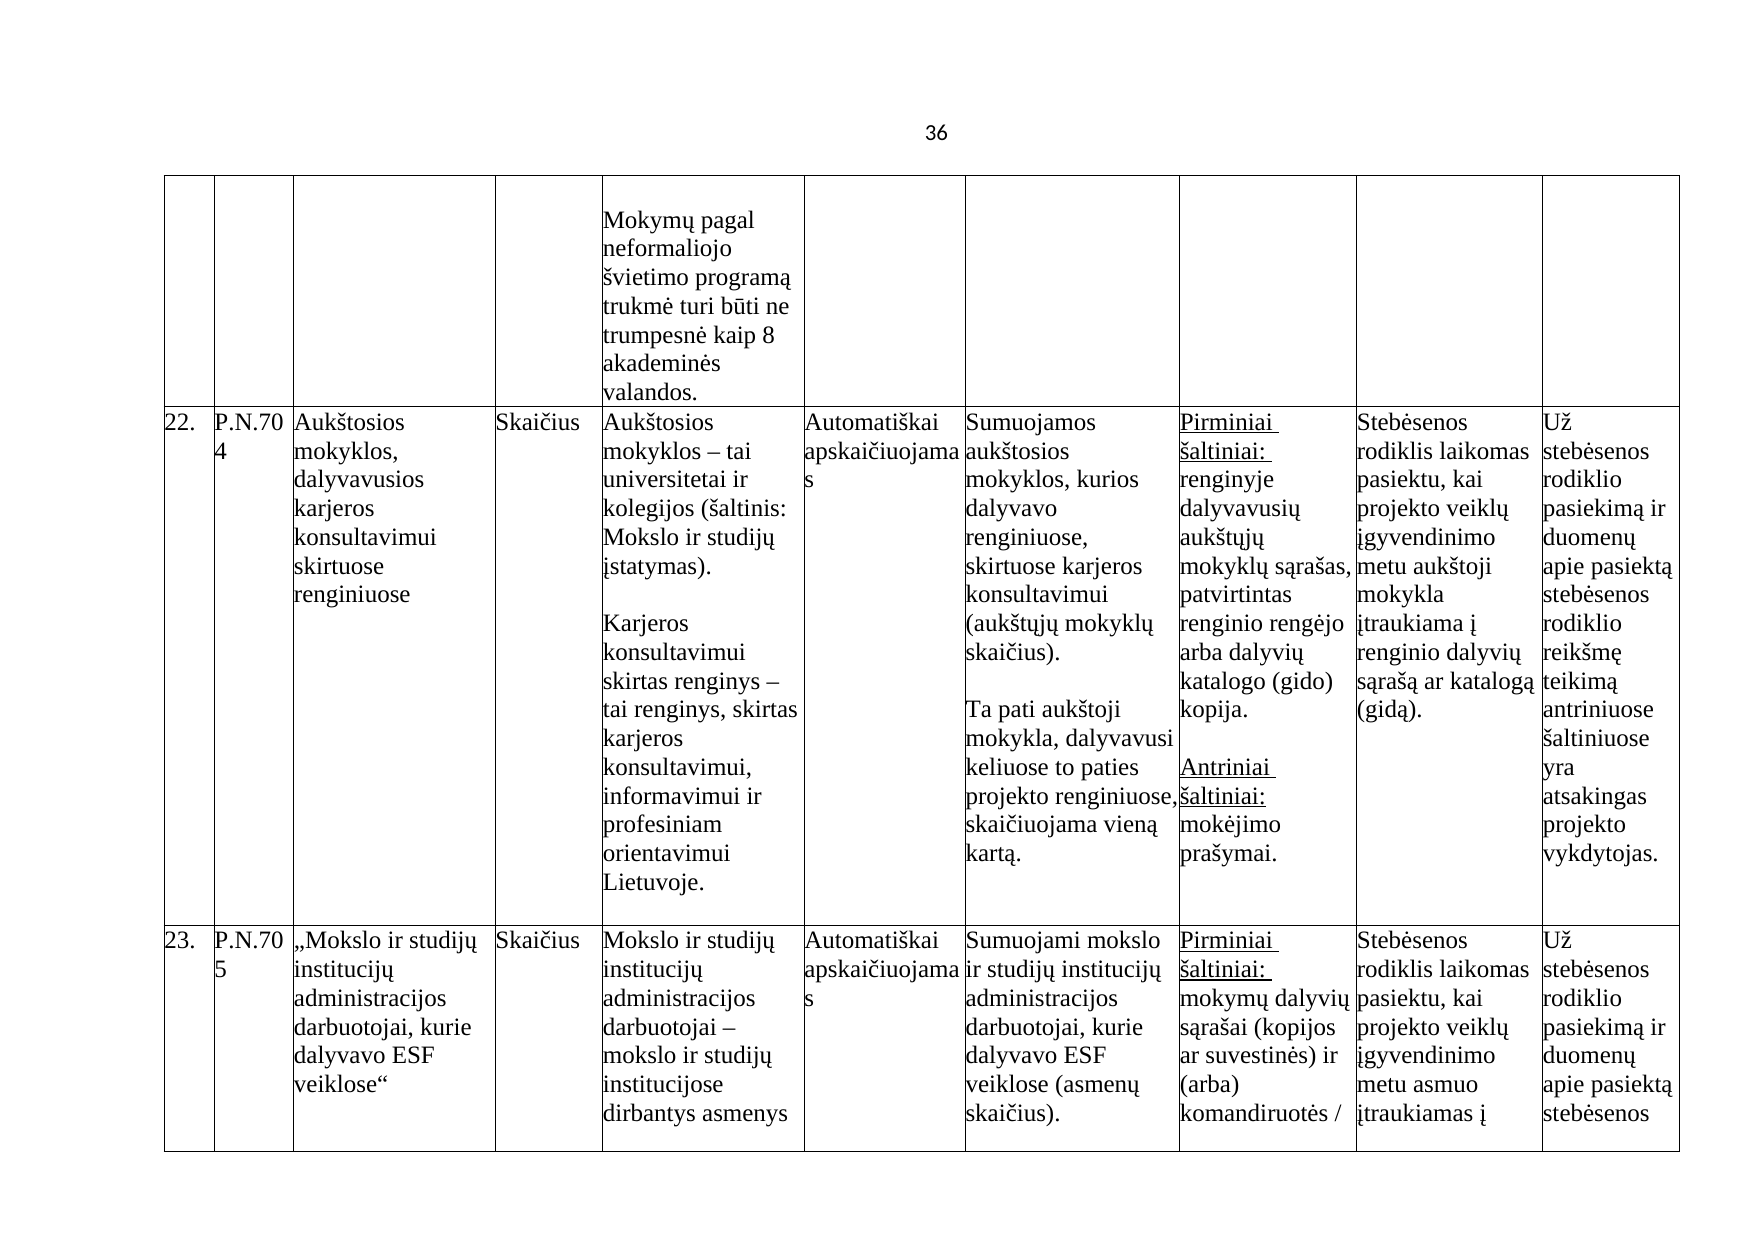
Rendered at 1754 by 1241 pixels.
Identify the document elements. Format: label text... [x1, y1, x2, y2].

table_cell Automatiškai apskaičiuojamas [805, 926, 965, 1151]
table_cell P.N.704 [215, 407, 293, 924]
table_cell Skaičius [496, 407, 602, 924]
table_cell 22. [165, 407, 214, 924]
table_cell Mokslo ir studijų institucijų administracijos darbuotojai – mokslo ir studijų institucijose dirbantys asmenys [603, 926, 804, 1151]
table_cell [1180, 176, 1356, 406]
table_cell [1543, 176, 1679, 406]
table_cell „Mokslo ir studijų institucijų administracijos darbuotojai, kurie dalyvavo ESF veiklose“ [294, 926, 495, 1151]
table_cell Pirminiai šaltiniai: renginyje dalyvavusių aukštųjų mokyklų sąrašas, patvirtintas renginio rengėjo arba dalyvių katalogo (gido) kopija. Antriniai šaltiniai: mokėjimo prašymai. [1180, 407, 1356, 924]
table_cell [496, 176, 602, 406]
table_cell [966, 176, 1179, 406]
table_cell Sumuojamos aukštosios mokyklos, kurios dalyvavo renginiuose, skirtuose karjeros konsultavimui (aukštųjų mokyklų skaičius). Ta pati aukštoji mokykla, dalyvavusi keliuose to paties projekto renginiuose, skaičiuojama vieną kartą. [966, 407, 1179, 924]
table_cell [215, 176, 293, 406]
table_cell Aukštosios mokyklos – tai universitetai ir kolegijos (šaltinis: Mokslo ir studijų įstatymas). Karjeros konsultavimui skirtas renginys – tai renginys, skirtas karjeros konsultavimui, informavimui ir profesiniam orientavimui Lietuvoje. [603, 407, 804, 924]
table_cell Mokymų pagal neformaliojo švietimo programą trukmė turi būti ne trumpesnė kaip 8 akademinės valandos. [603, 176, 804, 406]
table_cell Pirminiai šaltiniai: mokymų dalyvių sąrašai (kopijos ar suvestinės) ir (arba) komandiruotės / [1180, 926, 1356, 1151]
table_cell Už stebėsenos rodiklio pasiekimą ir duomenų apie pasiektą stebėsenos [1543, 926, 1679, 1151]
table_cell 23. [165, 926, 214, 1151]
table_cell Sumuojami mokslo ir studijų institucijų administracijos darbuotojai, kurie dalyvavo ESF veiklose (asmenų skaičius). [966, 926, 1179, 1151]
table_cell [165, 176, 214, 406]
table_cell P.N.705 [215, 926, 293, 1151]
table_cell Stebėsenos rodiklis laikomas pasiektu, kai projekto veiklų įgyvendinimo metu asmuo įtraukiamas į [1357, 926, 1542, 1151]
table_cell Aukštosios mokyklos, dalyvavusios karjeros konsultavimui skirtuose renginiuose [294, 407, 495, 924]
table_cell Automatiškai apskaičiuojamas [805, 407, 965, 924]
table_cell [294, 176, 495, 406]
table_cell Stebėsenos rodiklis laikomas pasiektu, kai projekto veiklų įgyvendinimo metu aukštoji mokykla įtraukiama į renginio dalyvių sąrašą ar katalogą (gidą). [1357, 407, 1542, 924]
table_cell [805, 176, 965, 406]
table_cell Skaičius [496, 926, 602, 1151]
table_cell Už stebėsenos rodiklio pasiekimą ir duomenų apie pasiektą stebėsenos rodiklio reikšmę teikimą antriniuose šaltiniuose yra atsakingas projekto vykdytojas. [1543, 407, 1679, 924]
table_cell [1357, 176, 1542, 406]
